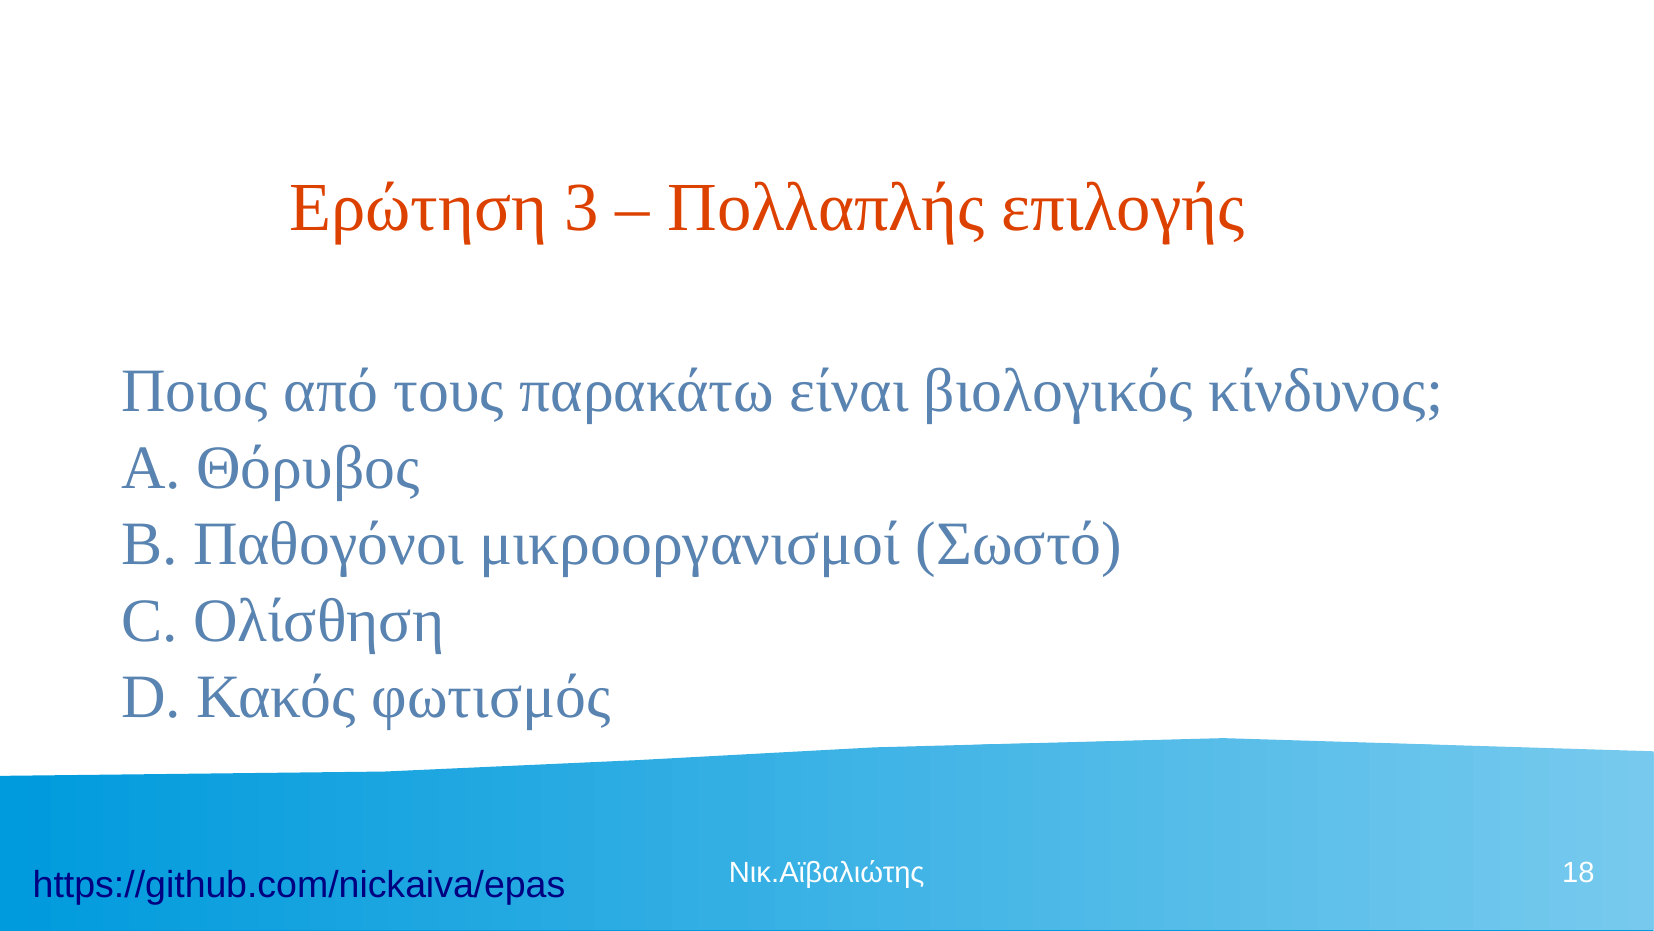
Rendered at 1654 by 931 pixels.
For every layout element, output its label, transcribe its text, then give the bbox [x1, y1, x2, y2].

title Ερώτηση 3 – Πολλαπλής επιλογής [29, 118, 1506, 296]
list Ποιος από τους παρακάτω είναι βιολογικός κίνδυνος; A. Θόρυβος B. Παθογόνοι μικροοργανισμοί (Σωστό) C. Ολίσθηση D. Κακός φωτισμός [59, 324, 1595, 739]
